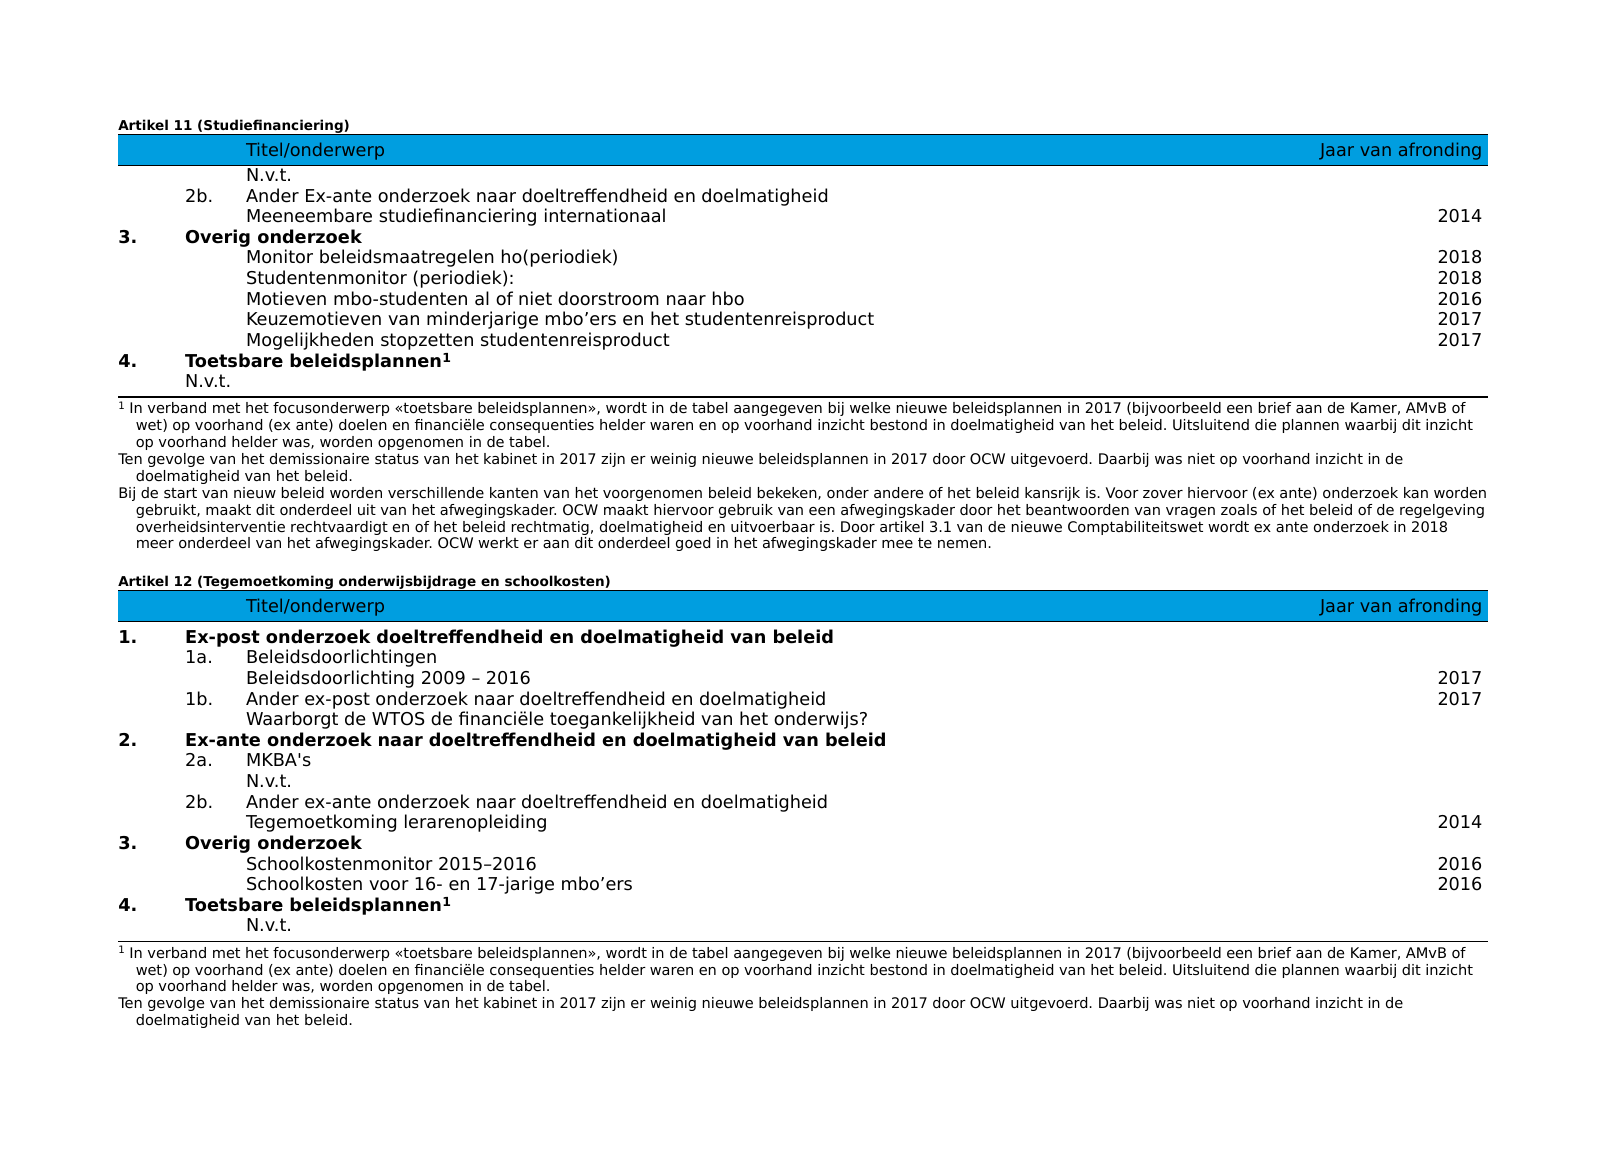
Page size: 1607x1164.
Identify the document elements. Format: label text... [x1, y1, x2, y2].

table_cell 1a. [179, 647, 240, 668]
table_cell 1. [118, 622, 179, 647]
table_cell Motieven mbo-studenten al of niet doorstroom naar hbo [240, 289, 1269, 309]
table_cell [118, 135, 179, 165]
table_cell Titel/onderwerp [240, 591, 1269, 621]
table_cell N.v.t. [179, 371, 1269, 396]
table_cell [179, 206, 240, 227]
table_cell [1269, 622, 1488, 647]
table_cell [179, 591, 240, 621]
table_cell [118, 309, 179, 330]
table_cell [1269, 186, 1488, 206]
table_cell [118, 289, 179, 309]
table_cell 2014 [1269, 206, 1488, 227]
table_cell [118, 771, 179, 792]
table_header Artikel 12 (Tegemoetkoming onderwijsbijdrage en schoolkosten) [118, 574, 1488, 590]
table_cell 1 In verband met het focusonderwerp «toetsbare beleidsplannen», wordt in de tabel aangegeven bij welke nieuwe beleidsplannen in 2017 (bijvoorbeeld een brief aan de Kamer, AMvB of wet) op voorhand (ex ante) doelen en financiële consequenties helder waren en op voorhand inzicht bestond in doelmatigheid van het beleid. Uitsluitend die plannen waarbij dit inzicht op voorhand helder was, worden opgenomen in de tabel. Ten gevolge van het demissionaire status van het kabinet in 2017 zijn er weinig nieuwe beleidsplannen in 2017 door OCW uitgevoerd. Daarbij was niet op voorhand inzicht in de doelmatigheid van het beleid. Bij de start van nieuw beleid worden verschillende kanten van het voorgenomen beleid bekeken, onder andere of het beleid kansrijk is. Voor zover hiervoor (ex ante) onderzoek kan worden gebruikt, maakt dit onderdeel uit van het afwegingskader. OCW maakt hiervoor gebruik van een afwegingskader door het beantwoorden van vragen zoals of het beleid of de regelgeving overheidsinterventie rechtvaardigt en of het beleid rechtmatig, doelmatigheid en uitvoerbaar is. Door artikel 3.1 van de nieuwe Comptabiliteitswet wordt ex ante onderzoek in 2018 meer onderdeel van het afwegingskader. OCW werkt er aan dit onderdeel goed in het afwegingskader mee te nemen. [118, 398, 1488, 552]
table_cell 2017 [1269, 330, 1488, 351]
table_cell [179, 330, 240, 351]
table_cell Mogelijkheden stopzetten studentenreisproduct [240, 330, 1269, 351]
table_cell [118, 812, 179, 833]
table_cell 1b. [179, 689, 240, 730]
table_cell 3. [118, 833, 179, 853]
table_cell Schoolkosten voor 16- en 17-jarige mbo’ers [240, 874, 1269, 895]
table_cell 2016 [1269, 854, 1488, 874]
table_cell [118, 750, 179, 771]
table_cell [1269, 351, 1488, 371]
table_cell 3. [118, 227, 179, 247]
table_cell [118, 915, 179, 941]
table_cell [1269, 227, 1488, 247]
table_cell [1269, 166, 1488, 186]
table_cell [118, 330, 179, 351]
table_cell N.v.t. [240, 771, 1269, 792]
table_cell 4. [118, 351, 179, 371]
table_cell [118, 591, 179, 621]
table_cell N.v.t. [240, 915, 1269, 941]
table_cell Tegemoetkoming lerarenopleiding [240, 812, 1269, 833]
table_cell [118, 371, 179, 396]
table_cell [1269, 771, 1488, 792]
table_cell Ander ex-post onderzoek naar doeltreffendheid en doelmatigheid Waarborgt de WTOS de financiële toegankelijkheid van het onderwijs? [240, 689, 1269, 730]
table_cell Ander ex-ante onderzoek naar doeltreffendheid en doelmatigheid [240, 792, 1269, 812]
table_header Artikel 11 (Studiefinanciering) [118, 118, 1488, 134]
table_cell 2a. [179, 750, 240, 771]
table_cell 2016 [1269, 874, 1488, 895]
table_cell [1269, 730, 1488, 750]
table_cell [179, 289, 240, 309]
table_cell [179, 166, 240, 186]
table_cell 4. [118, 895, 179, 915]
table_cell Meeneembare studiefinanciering internationaal [240, 206, 1269, 227]
table_cell Ex-post onderzoek doeltreffendheid en doelmatigheid van beleid [179, 622, 1269, 647]
table_cell [1269, 792, 1488, 812]
table_cell [1269, 750, 1488, 771]
table_cell 2017 [1269, 668, 1488, 688]
table_cell 2b. [179, 792, 240, 812]
table_cell Keuzemotieven van minderjarige mbo’ers en het studentenreisproduct [240, 309, 1269, 330]
table_cell [118, 206, 179, 227]
table_cell [1269, 833, 1488, 853]
table_cell [179, 771, 240, 792]
table_cell N.v.t. [240, 166, 1269, 186]
table_cell [179, 812, 240, 833]
table_cell [179, 309, 240, 330]
table_cell Overig onderzoek [179, 227, 1269, 247]
table_cell Titel/onderwerp [240, 135, 1269, 165]
table_cell 2. [118, 730, 179, 750]
table_cell [179, 915, 240, 941]
table_cell 2016 [1269, 289, 1488, 309]
table_cell [118, 874, 179, 895]
table_cell Jaar van afronding [1269, 135, 1488, 165]
table_cell [118, 166, 179, 186]
table_cell [118, 248, 179, 289]
table_cell [179, 854, 240, 874]
table_cell [179, 248, 240, 289]
table_cell Overig onderzoek [179, 833, 1269, 853]
table_cell Beleidsdoorlichtingen [240, 647, 1269, 668]
table_cell [179, 135, 240, 165]
table_cell 2017 [1269, 689, 1488, 730]
table_cell [118, 647, 179, 668]
table_cell [1269, 915, 1488, 941]
table_cell [1269, 647, 1488, 668]
table_cell Schoolkostenmonitor 2015–2016 [240, 854, 1269, 874]
table_cell Toetsbare beleidsplannen1 [179, 895, 1488, 915]
table_cell [179, 874, 240, 895]
table_cell 2b. [179, 186, 240, 206]
table_cell Monitor beleidsmaatregelen ho(periodiek) Studentenmonitor (periodiek): [240, 248, 1269, 289]
table_cell [118, 186, 179, 206]
table_cell 2014 [1269, 812, 1488, 833]
table_cell 1 In verband met het focusonderwerp «toetsbare beleidsplannen», wordt in de tabel aangegeven bij welke nieuwe beleidsplannen in 2017 (bijvoorbeeld een brief aan de Kamer, AMvB of wet) op voorhand (ex ante) doelen en financiële consequenties helder waren en op voorhand inzicht bestond in doelmatigheid van het beleid. Uitsluitend die plannen waarbij dit inzicht op voorhand helder was, worden opgenomen in de tabel. Ten gevolge van het demissionaire status van het kabinet in 2017 zijn er weinig nieuwe beleidsplannen in 2017 door OCW uitgevoerd. Daarbij was niet op voorhand inzicht in de doelmatigheid van het beleid. [118, 942, 1488, 1029]
table_cell 2017 [1269, 309, 1488, 330]
table_cell [118, 689, 179, 730]
table_cell Ander Ex-ante onderzoek naar doeltreffendheid en doelmatigheid [240, 186, 1269, 206]
table_cell Beleidsdoorlichting 2009 – 2016 [240, 668, 1269, 688]
table_cell Jaar van afronding [1269, 591, 1488, 621]
table_cell [179, 668, 240, 688]
table_cell [1269, 371, 1488, 396]
table_cell Ex-ante onderzoek naar doeltreffendheid en doelmatigheid van beleid [179, 730, 1269, 750]
table_cell [118, 668, 179, 688]
table_cell 2018 2018 [1269, 248, 1488, 289]
table_cell Toetsbare beleidsplannen1 [179, 351, 1269, 371]
table_cell [118, 792, 179, 812]
table_cell [118, 854, 179, 874]
table_cell MKBA's [240, 750, 1269, 771]
